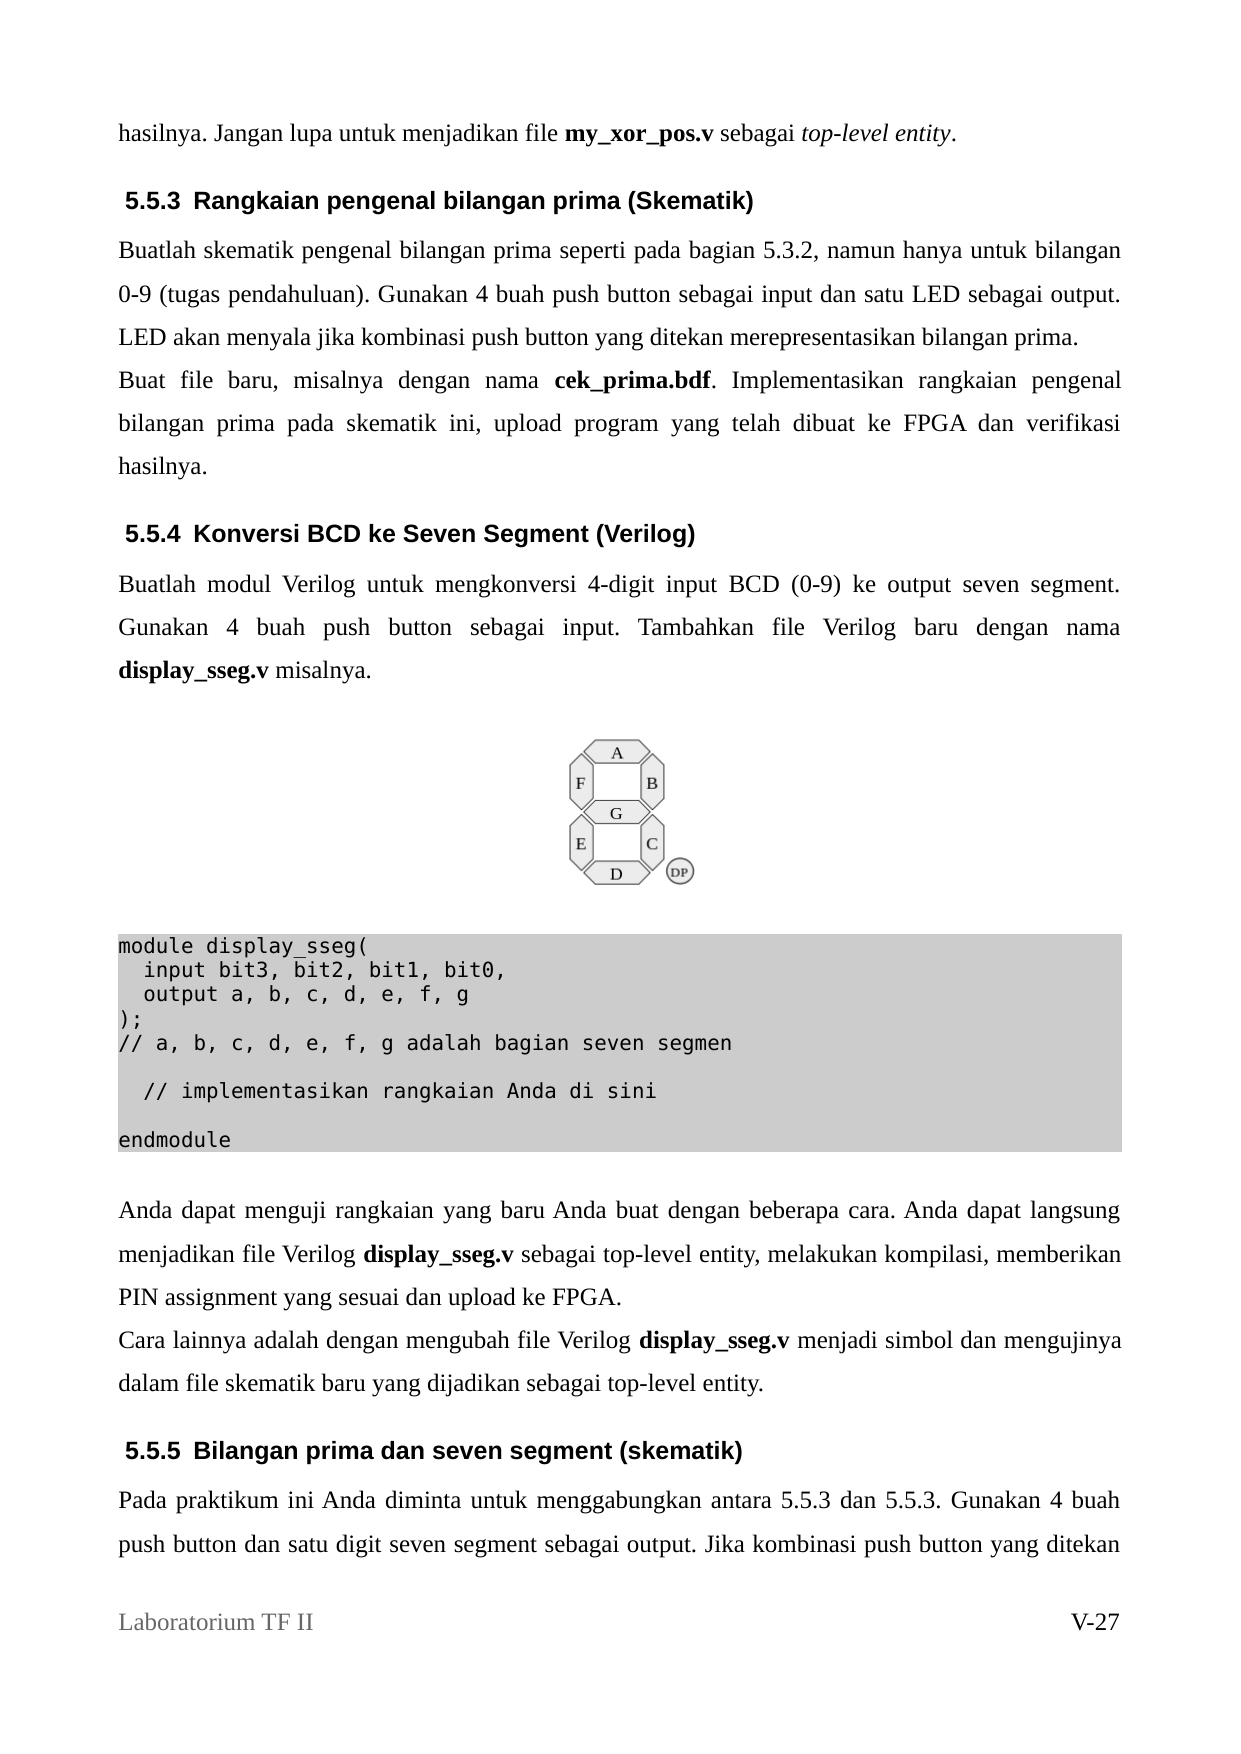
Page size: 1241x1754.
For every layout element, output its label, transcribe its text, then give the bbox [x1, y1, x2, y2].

subtitle Bilangan prima dan seven segment (skematik) [118, 1436, 1122, 1465]
text // a, b, c, d, e, f, g adalah bagian seven segmen [118, 1031, 1122, 1055]
text // implementasikan rangkaian Anda di sini [118, 1079, 1122, 1104]
text Anda dapat menguji rangkaian yang baru Anda buat dengan beberapa cara. Anda dapat langsung menjadikan file Verilog display_sseg.v sebagai top-level entity, melakukan kompilasi, memberikan PIN assignment yang sesuai dan upload ke FPGA. [118, 1196, 1122, 1311]
text ); [118, 1007, 1122, 1031]
text Buatlah modul Verilog untuk mengkonversi 4-digit input BCD (0-9) ke output seven segment. Gunakan 4 buah push button sebagai input. Tambahkan file Verilog baru dengan nama display_sseg.v misalnya. [118, 569, 1122, 684]
text output a, b, c, d, e, f, g [118, 982, 1122, 1007]
subtitle Rangkaian pengenal bilangan prima (Skematik) [118, 186, 1122, 215]
text hasilnya. Jangan lupa untuk menjadikan file my_xor_pos.v sebagai top-level entity. [118, 118, 1122, 147]
text Pada praktikum ini Anda diminta untuk menggabungkan antara 5.5.3 dan 5.5.3. Gunakan 4 buah push button dan satu digit seven segment sebagai output. Jika kombinasi push button yang ditekan [118, 1486, 1122, 1557]
subtitle Konversi BCD ke Seven Segment (Verilog) [118, 519, 1122, 548]
text endmodule [118, 1128, 1122, 1152]
text Buat file baru, misalnya dengan nama cek_prima.bdf. Implementasikan rangkaian pengenal bilangan prima pada skematik ini, upload program yang telah dibuat ke FPGA dan verifikasi hasilnya. [118, 365, 1122, 480]
text input bit3, bit2, bit1, bit0, [118, 958, 1122, 982]
text Cara lainnya adalah dengan mengubah file Verilog display_sseg.v menjadi simbol dan mengujinya dalam file skematik baru yang dijadikan sebagai top-level entity. [118, 1325, 1122, 1397]
text module display_sseg( [118, 934, 1122, 958]
text Buatlah skematik pengenal bilangan prima seperti pada bagian 5.3.2, namun hanya untuk bilangan 0-9 (tugas pendahuluan). Gunakan 4 buah push button sebagai input dan satu LED sebagai output. LED akan menyala jika kombinasi push button yang ditekan merepresentasikan bilangan prima. [118, 236, 1122, 351]
picture [509, 698, 731, 920]
